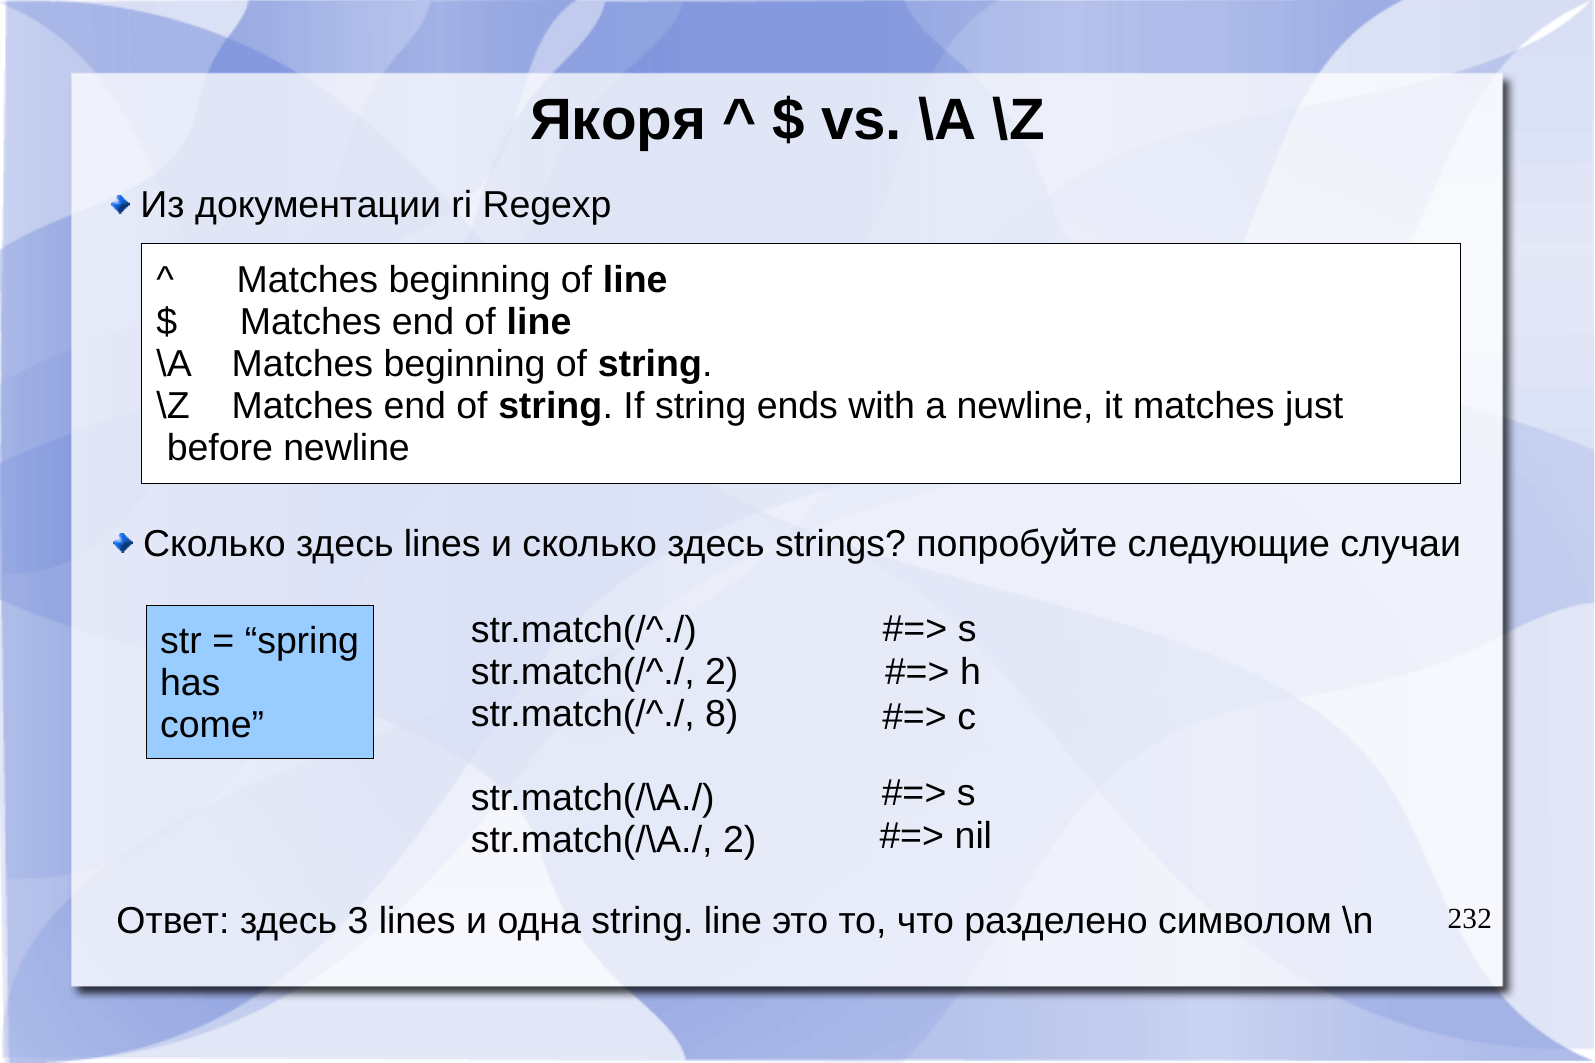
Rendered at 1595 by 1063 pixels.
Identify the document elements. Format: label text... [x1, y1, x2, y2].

text_box #=> s [867, 764, 991, 807]
text_box Cколько здесь lines и сколько здесь strings? попробуйте следующие случаи [99, 515, 1499, 572]
text_box #=> c [867, 687, 992, 745]
text_box str = “spring has come” [146, 605, 374, 759]
text_box #=> s [867, 600, 992, 658]
text_box #=> nil [864, 807, 1008, 865]
title Якоря ^ $ vs. \A \Z [75, 75, 1501, 164]
text_box Ответ: здесь 3 lines и одна string. line это то, что разделено символом \n [101, 892, 1391, 950]
picture [0, 0, 1595, 1063]
text_box Из документации ri Regexp [96, 176, 627, 234]
text_box ^ Matches beginning of line $ Matches end of line \A Matches beginning of string. \Z Matches end of string. If string ends with a newline, it matches just before newline [141, 243, 1461, 484]
text_box #=> h [870, 642, 996, 700]
text_box str.match(/^./) str.match(/^./, 2) str.match(/^./, 8) str.match(/\A./) str.match(/\A./, 2) [456, 601, 786, 869]
